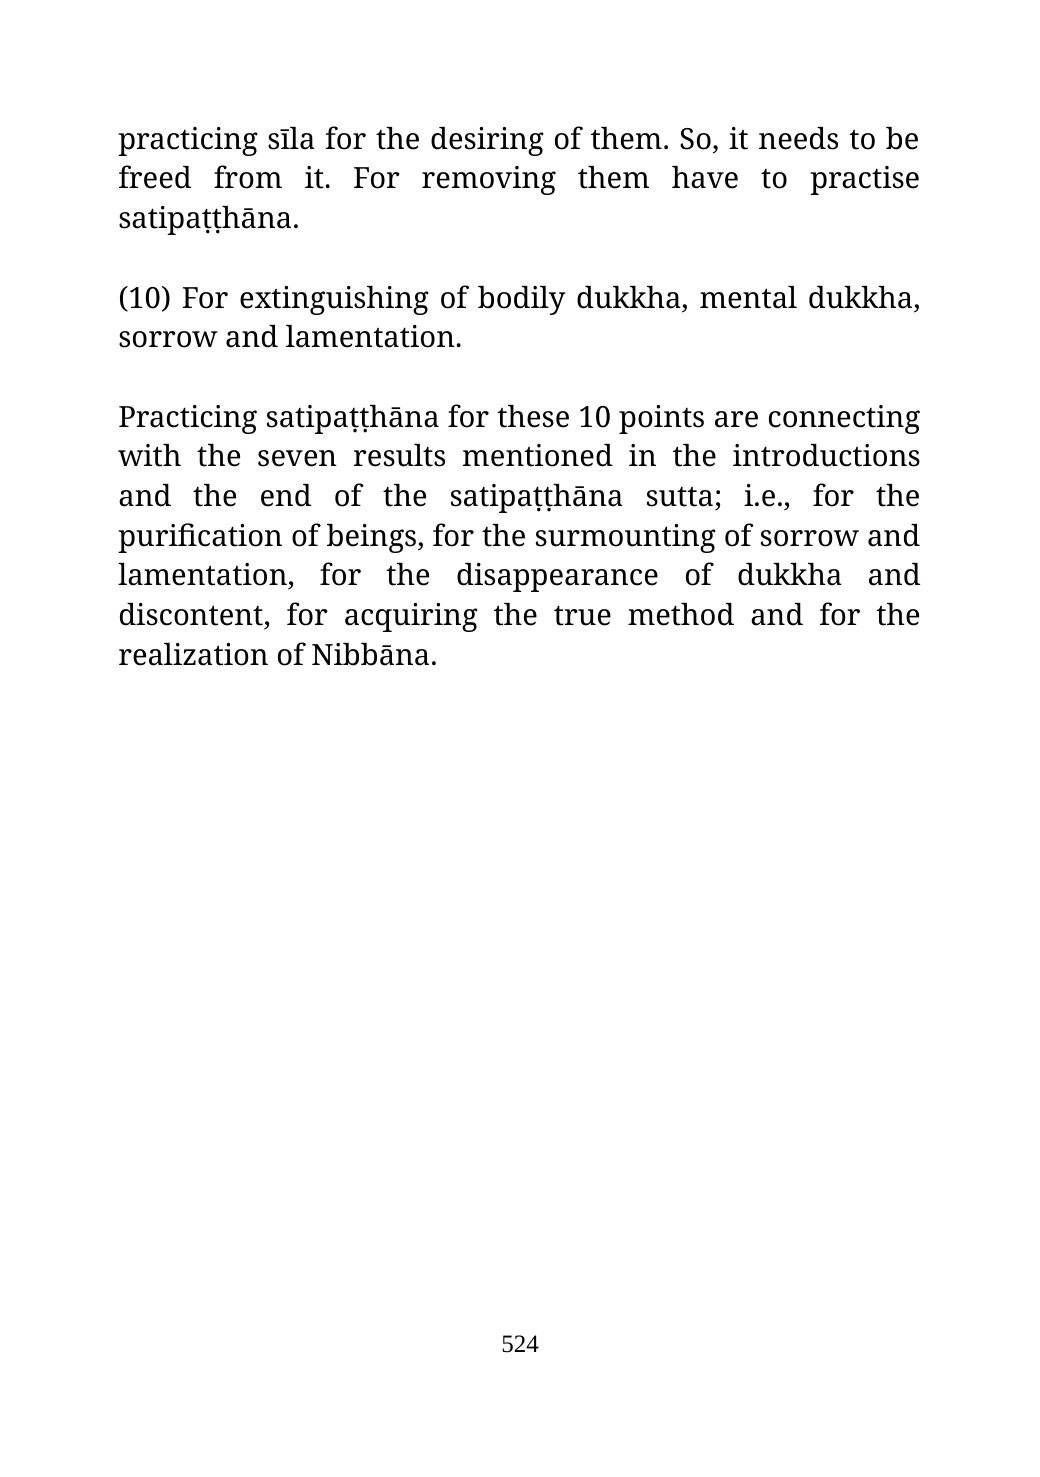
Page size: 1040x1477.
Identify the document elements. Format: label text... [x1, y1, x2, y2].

text practicing sīla for the desiring of them. So, it needs to be freed from it. For removing them have to practise satipaṭṭhāna. (10) For extinguishing of bodily dukkha, mental dukkha, sorrow and lamentation. Practicing satipaṭṭhāna for these 10 points are connecting with the seven results mentioned in the introductions and the end of the satipaṭṭhāna sutta; i.e., for the purification of beings, for the surmounting of sorrow and lamentation, for the disappearance of dukkha and discontent, for acquiring the true method and for the realization of Nibbāna. [118, 118, 922, 674]
